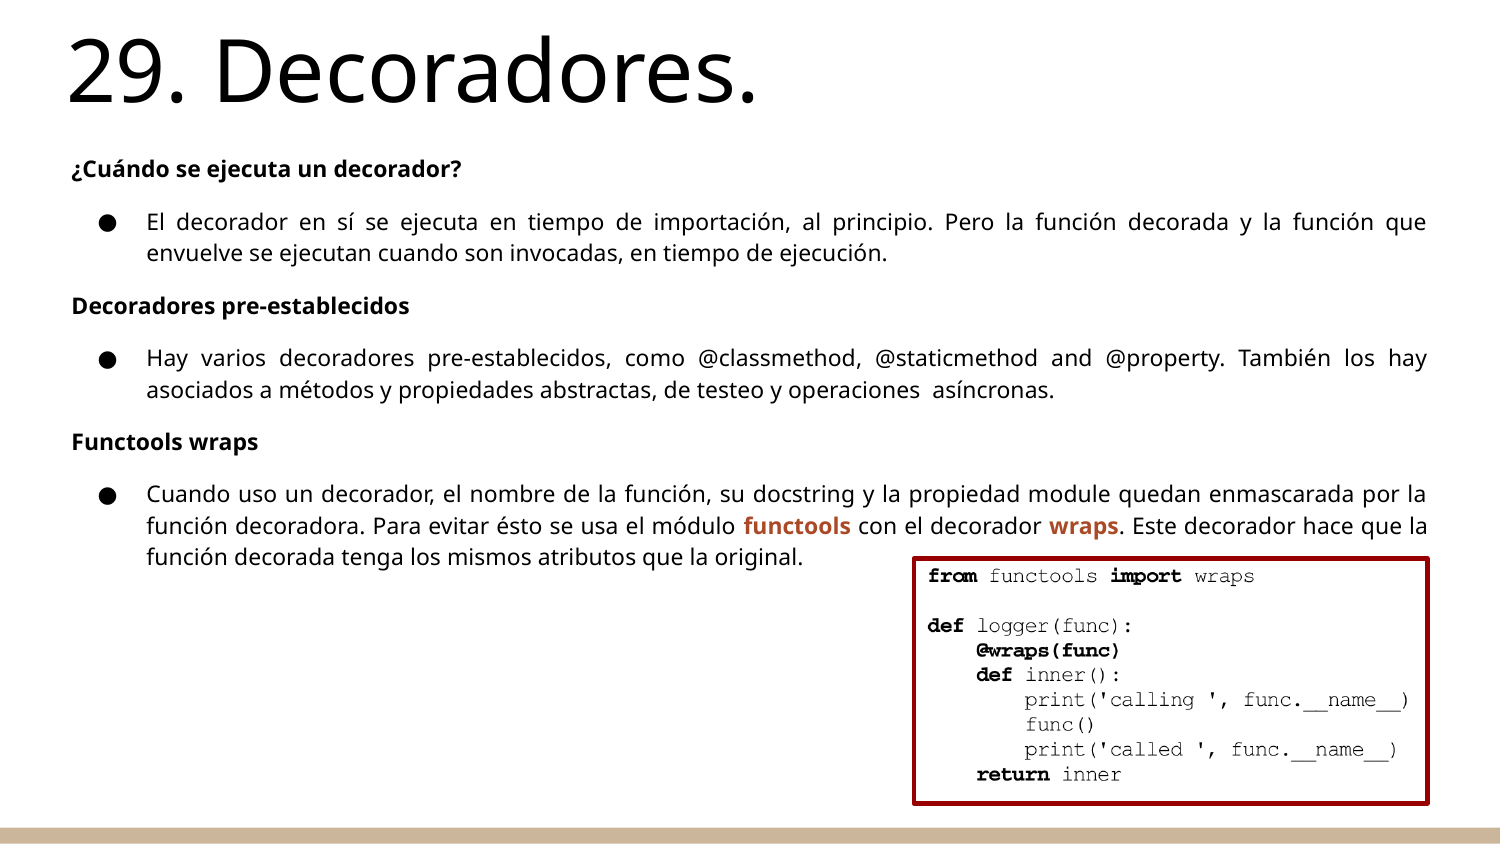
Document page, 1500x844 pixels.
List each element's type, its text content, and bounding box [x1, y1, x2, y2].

text_box ¿Cuándo se ejecuta un decorador? El decorador en sí se ejecuta en tiempo de importación, al principio. Pero la función decorada y la función que envuelve se ejecutan cuando son invocadas, en tiempo de ejecución. Decoradores pre-establecidos Hay varios decoradores pre-establecidos, como @classmethod, @staticmethod and @property. También los hay asociados a métodos y propiedades abstractas, de testeo y operaciones asíncronas. Functools wraps Cuando uso un decorador, el nombre de la función, su docstring y la propiedad module quedan enmascarada por la función decoradora. Para evitar ésto se usa el módulo functools con el decorador wraps. Este decorador hace que la función decorada tenga los mismos atributos que la original. [56, 134, 1444, 587]
picture [916, 560, 1425, 801]
title 29. Decoradores. [51, 41, 1449, 135]
